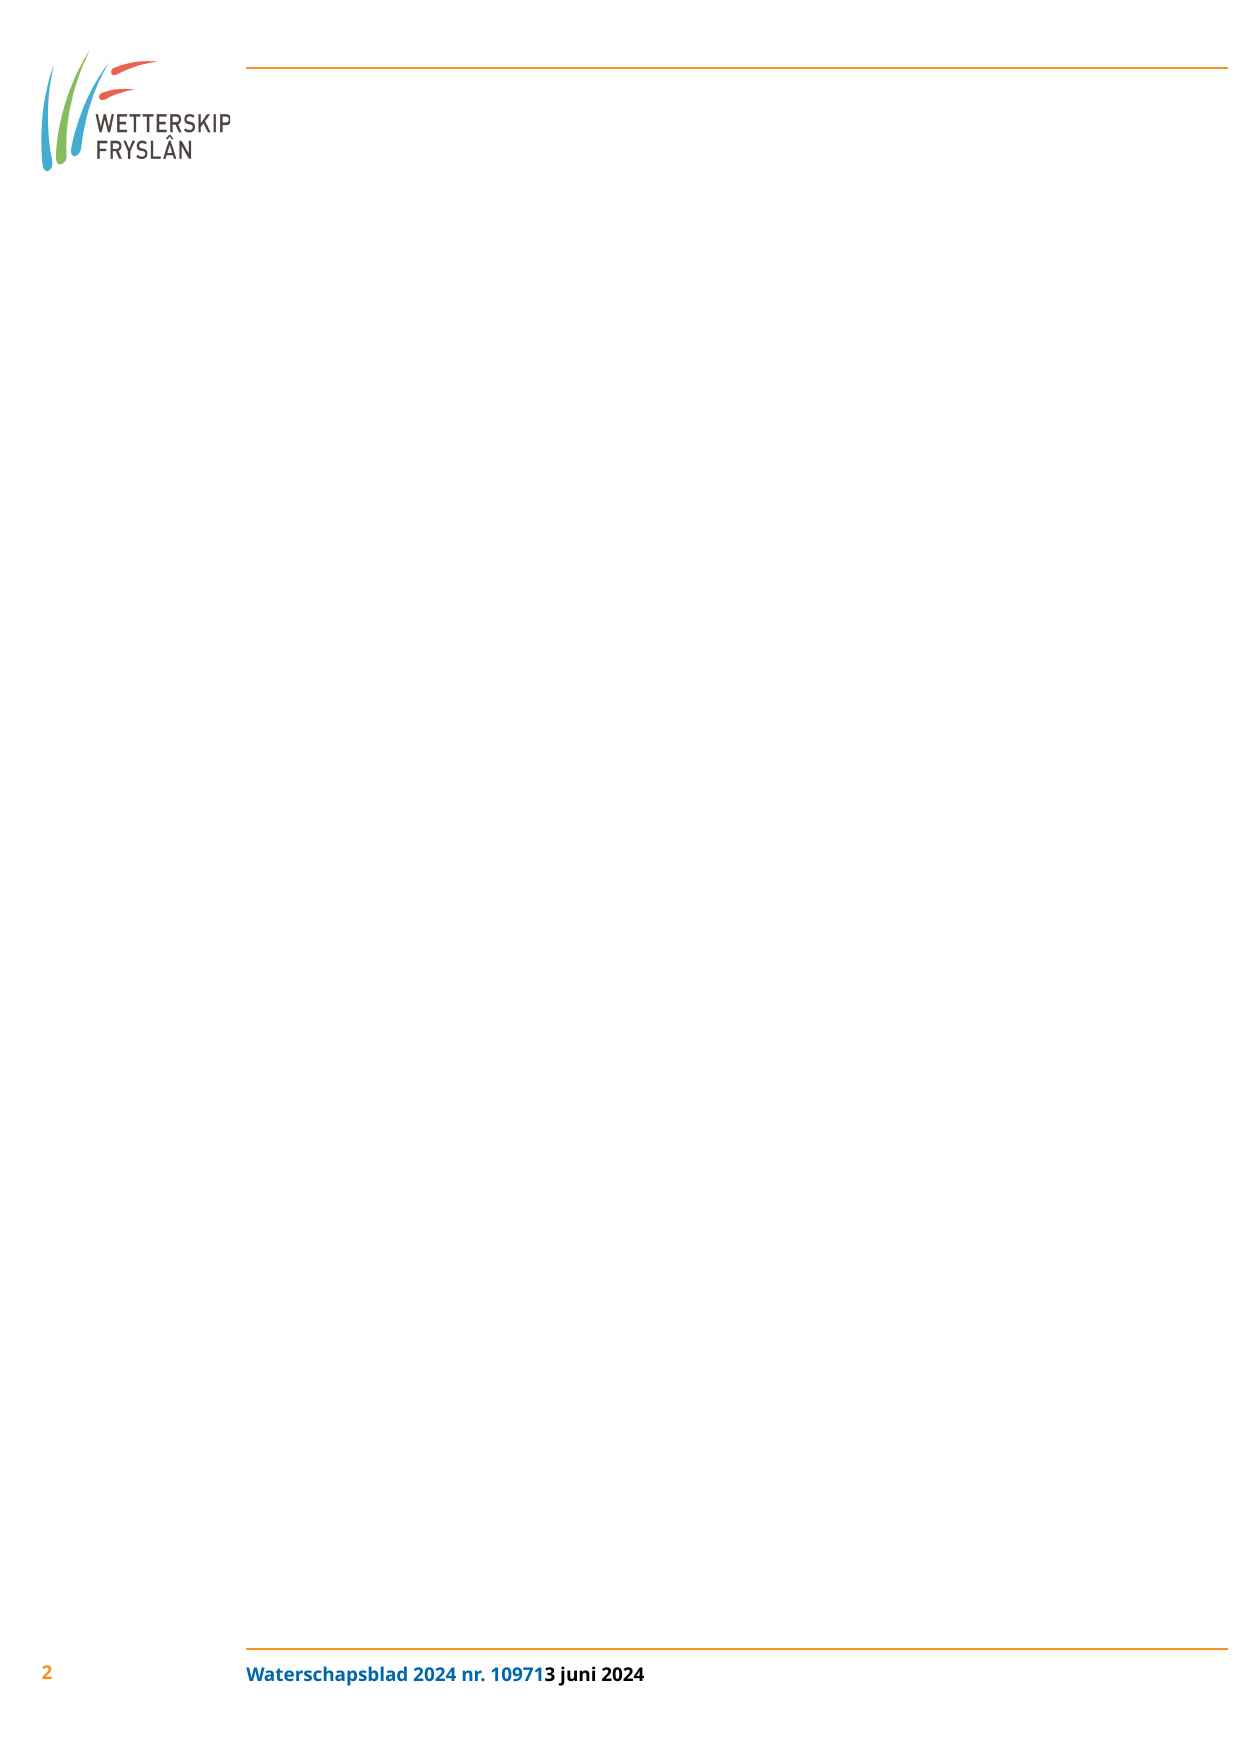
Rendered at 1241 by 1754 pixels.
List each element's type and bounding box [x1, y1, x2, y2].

picture [41, 47, 231, 172]
